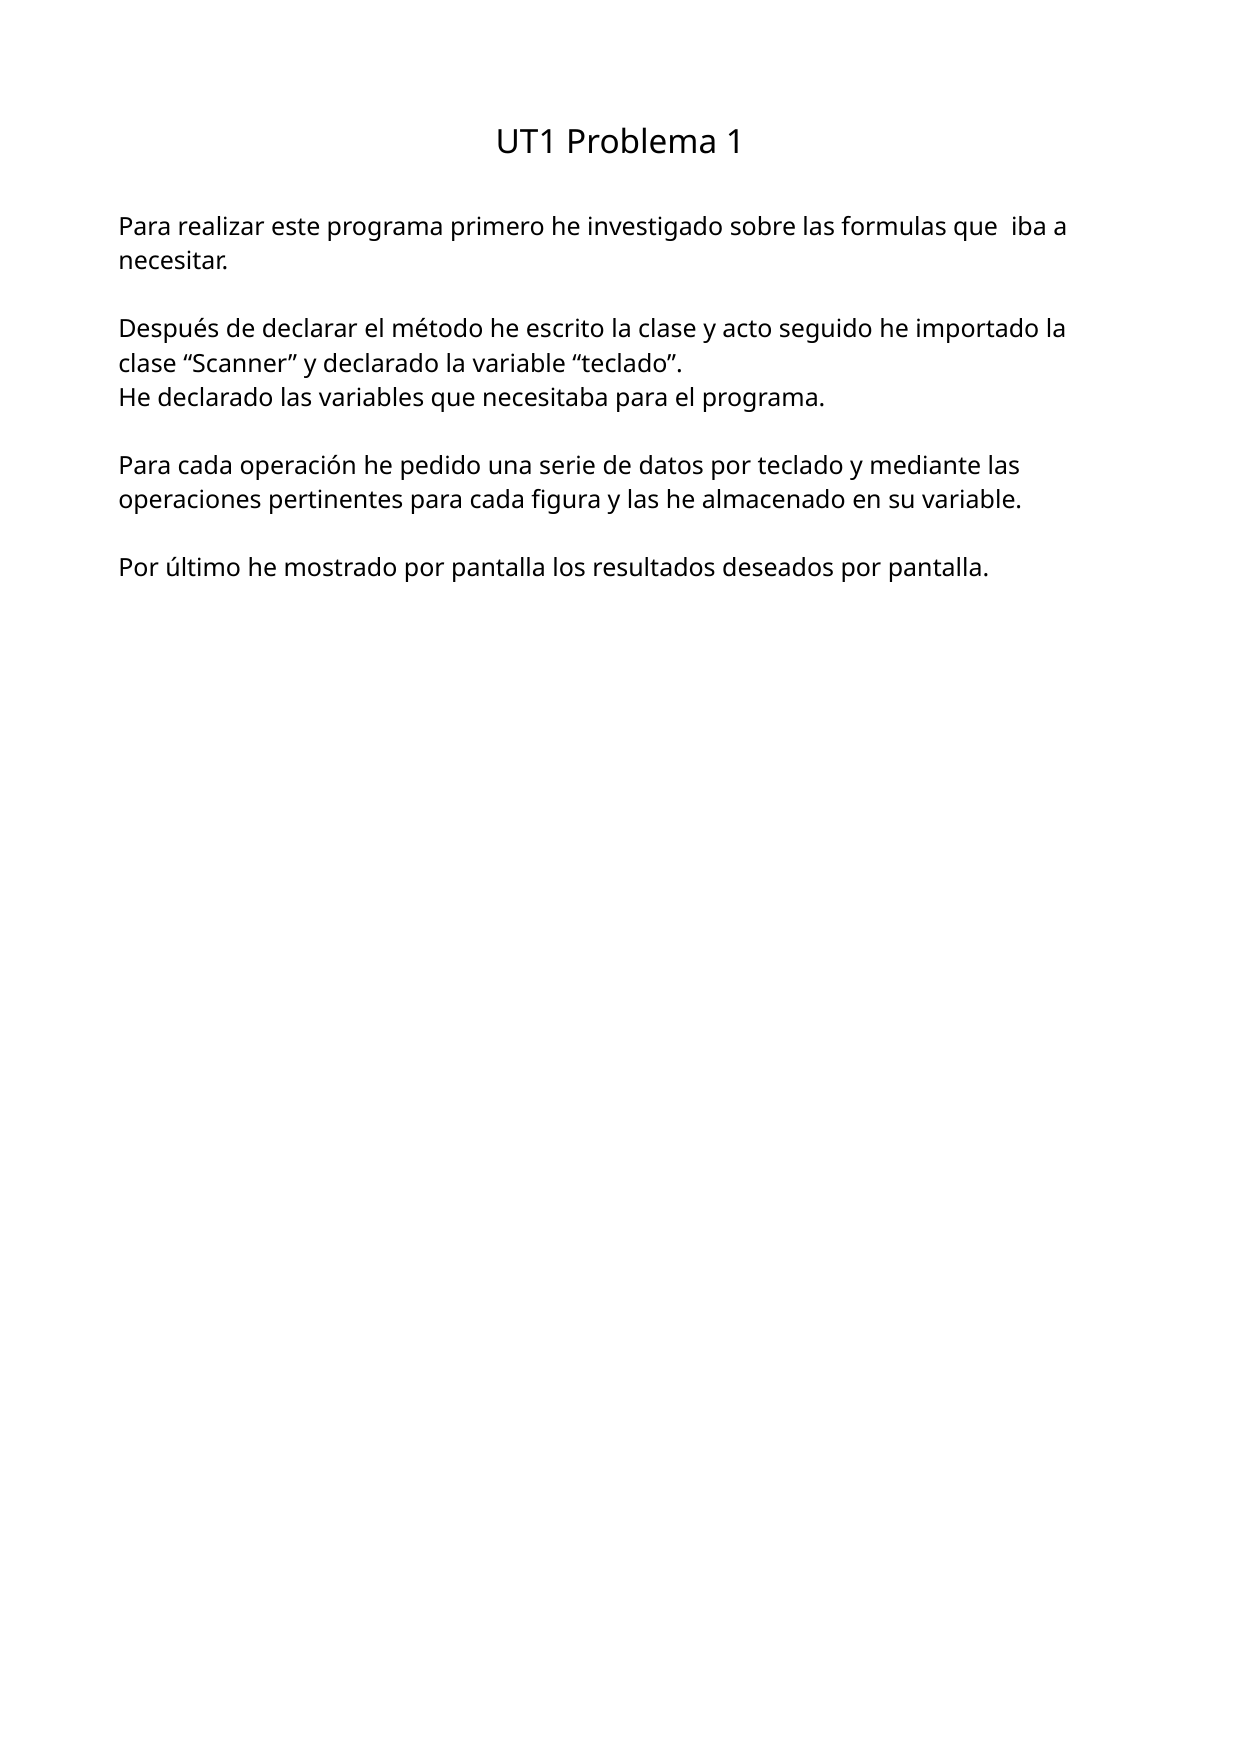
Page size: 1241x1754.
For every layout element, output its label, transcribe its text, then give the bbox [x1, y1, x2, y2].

text UT1 Problema 1 [118, 118, 1122, 163]
text Después de declarar el método he escrito la clase y acto seguido he importado la clase “Scanner” y declarado la variable “teclado”. [118, 311, 1122, 379]
text He declarado las variables que necesitaba para el programa. [118, 379, 1122, 413]
text Para realizar este programa primero he investigado sobre las formulas que iba a necesitar. [118, 209, 1122, 277]
text Para cada operación he pedido una serie de datos por teclado y mediante las operaciones pertinentes para cada figura y las he almacenado en su variable. [118, 447, 1122, 516]
text Por último he mostrado por pantalla los resultados deseados por pantalla. [118, 549, 1122, 584]
